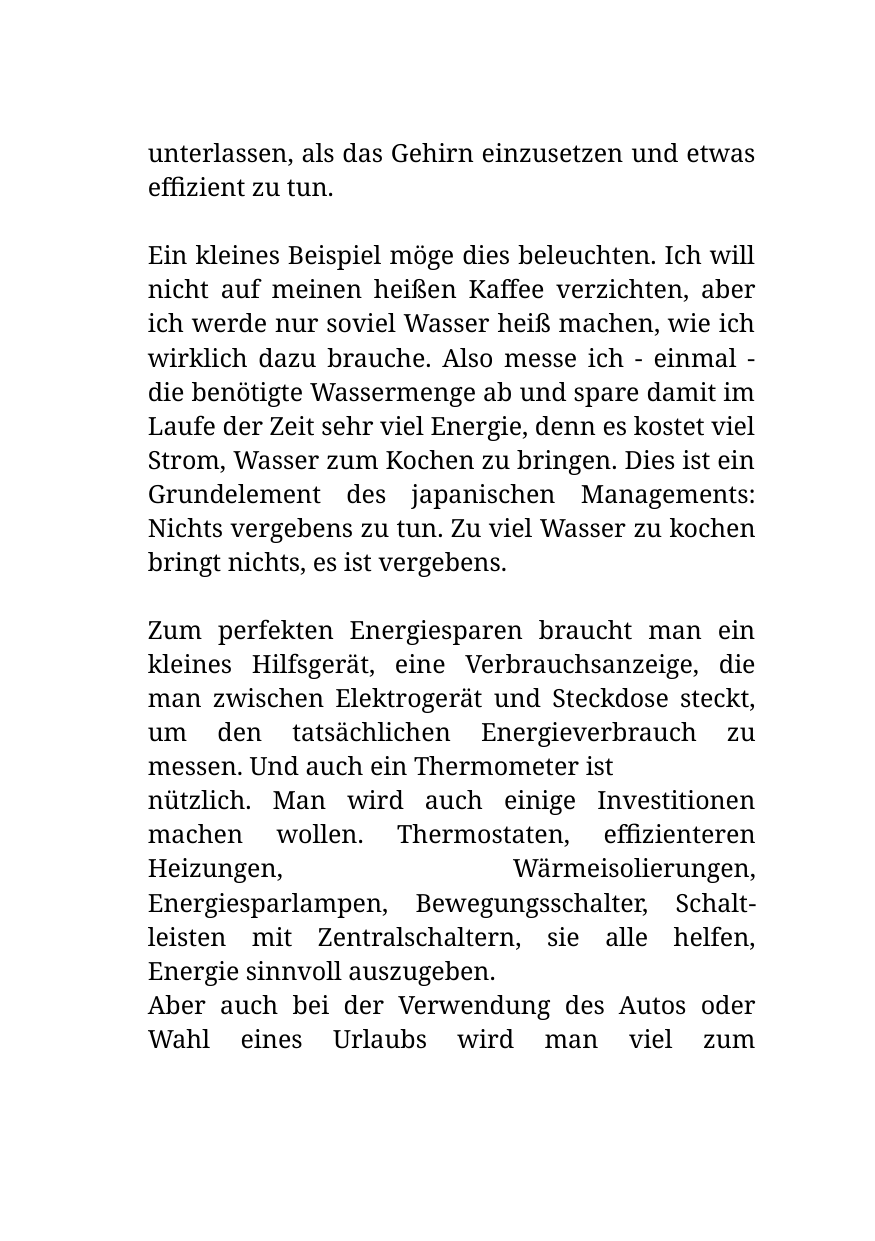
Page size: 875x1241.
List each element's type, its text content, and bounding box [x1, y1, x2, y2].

text Ein kleines Beispiel möge dies beleuchten. Ich will nicht auf meinen heißen Kaffee verzichten, aber ich werde nur soviel Wasser heiß machen, wie ich wirklich dazu brauche. Also messe ich - einmal - die benötigte Wassermenge ab und spare damit im Laufe der Zeit sehr viel Energie, denn es kostet viel Strom, Wasser zum Kochen zu bringen. Dies ist ein Grundelement des japanischen Managements: Nichts verge­bens zu tun. Zu viel Wasser zu kochen bringt nichts, es ist vergebens. [148, 238, 756, 579]
text Zum perfekten Energiesparen braucht man ein kleines Hilfsgerät, eine Verbrauchsanzeige, die man zwischen Elektrogerät und Steckdose steckt, um den tatsächlichen Energieverbrauch zu messen. Und auch ein Thermometer ist [148, 613, 756, 783]
text unterlassen, als das Gehirn einzusetzen und etwas effizient zu tun. [148, 136, 756, 204]
text Aber auch bei der Verwendung des Autos oder Wahl eines Urlaubs wird man viel zum [148, 987, 756, 1056]
text nützlich. Man wird auch einige Investitionen machen wollen. Thermostaten, effizienteren Heizungen, Wärme­isolierungen, Energiesparlampen, Bewegungsschalter, Schalt­leisten mit Zentralschaltern, sie alle helfen, Energie sinnvoll auszugeben. [148, 783, 756, 987]
